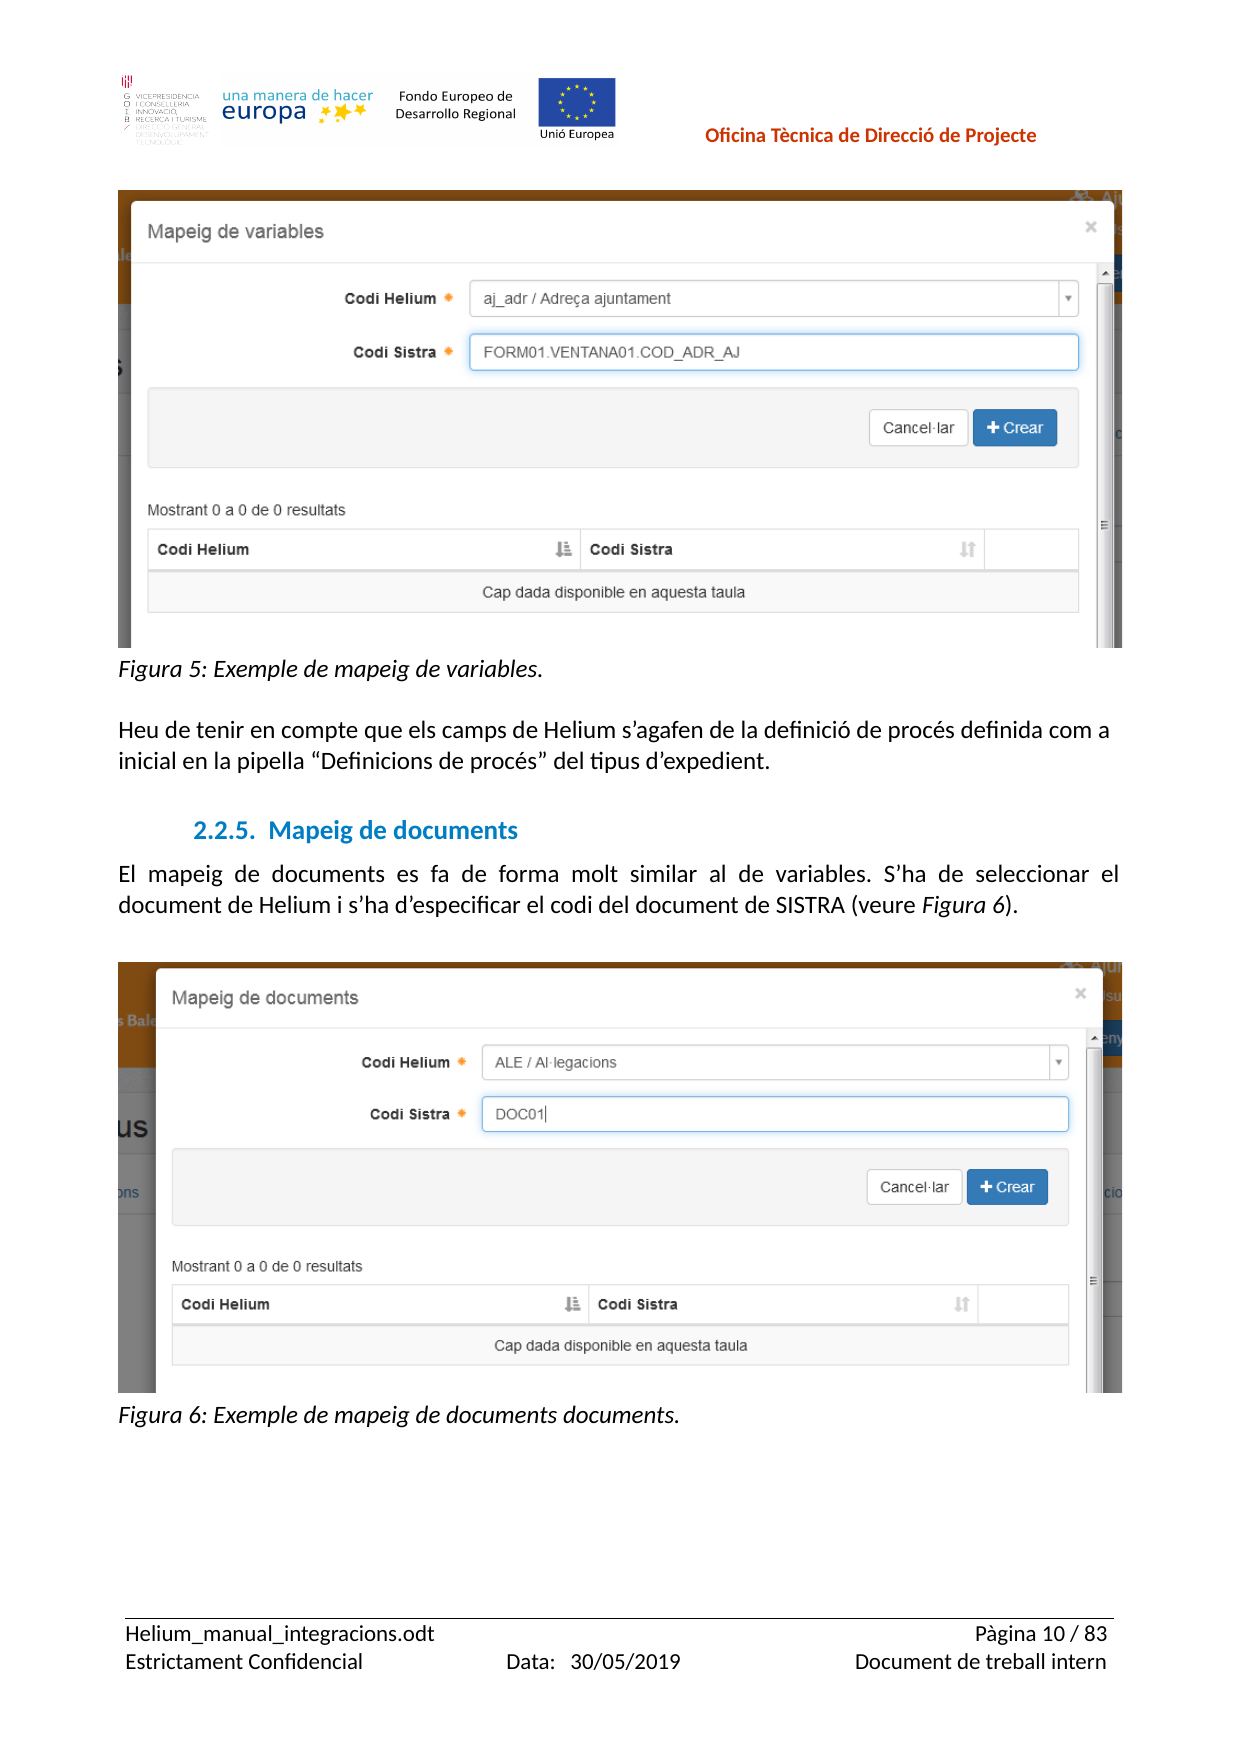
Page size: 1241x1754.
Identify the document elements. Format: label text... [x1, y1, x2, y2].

picture [219, 73, 621, 147]
text El mapeig de documents es fa de forma molt similar al de variables. S’ha de seleccionar el document de Helium i s’ha d’especificar el codi del document de SISTRA (veure Figura 6). [118, 859, 1122, 920]
text Figura 6: Exemple de mapeig de documents documents. [118, 1393, 1122, 1429]
text Heu de tenir en compte que els camps de Helium s’agafen de la definició de procés definida com a inicial en la pipella “Definicions de procés” del tipus d’expedient. [118, 714, 1122, 776]
picture [118, 962, 1123, 1393]
picture [118, 190, 1123, 648]
subtitle Mapeig de documents [193, 813, 1122, 846]
picture [118, 73, 213, 147]
text Figura 5: Exemple de mapeig de variables. [118, 648, 1122, 684]
